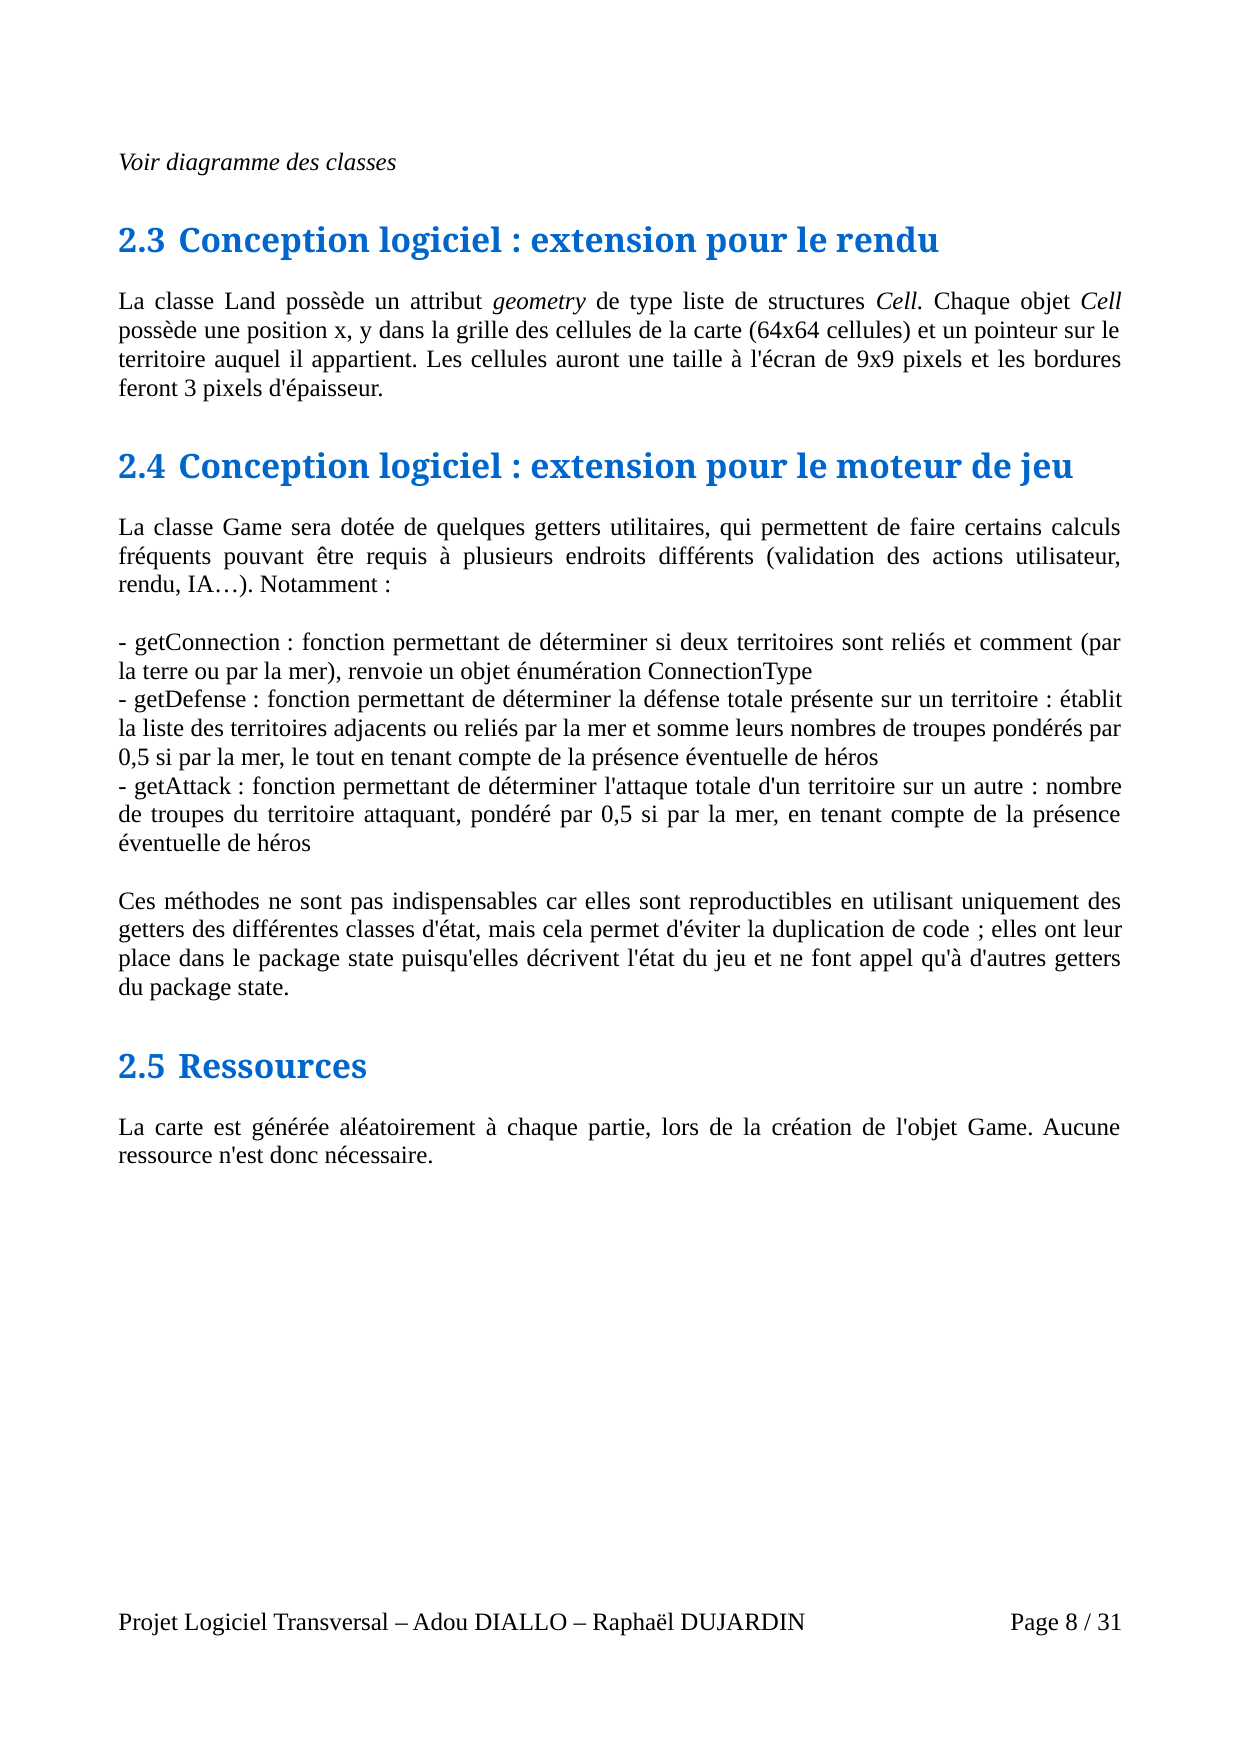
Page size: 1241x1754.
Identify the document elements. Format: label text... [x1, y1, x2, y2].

text La classe Game sera dotée de quelques getters utilitaires, qui permettent de faire certains calculs fréquents pouvant être requis à plusieurs endroits différents (validation des actions utilisateur, rendu, IA…). Notamment : [118, 512, 1122, 598]
text La carte est générée aléatoirement à chaque partie, lors de la création de l'objet Game. Aucune ressource n'est donc nécessaire. [118, 1112, 1122, 1169]
text La classe Land possède un attribut geometry de type liste de structures Cell. Chaque objet Cell possède une position x, y dans la grille des cellules de la carte (64x64 cellules) et un pointeur sur le territoire auquel il appartient. Les cellules auront une taille à l'écran de 9x9 pixels et les bordures feront 3 pixels d'épaisseur. [118, 286, 1122, 401]
text Voir diagramme des classes [118, 147, 1122, 176]
subtitle Ressources [118, 1042, 1122, 1088]
subtitle Conception logiciel : extension pour le moteur de jeu [118, 443, 1122, 488]
subtitle Conception logiciel : extension pour le rendu [118, 217, 1122, 263]
text - getConnection : fonction permettant de déterminer si deux territoires sont reliés et comment (par la terre ou par la mer), renvoie un objet énumération ConnectionType [118, 627, 1122, 684]
text - getDefense : fonction permettant de déterminer la défense totale présente sur un territoire : établit la liste des territoires adjacents ou reliés par la mer et somme leurs nombres de troupes pondérés par 0,5 si par la mer, le tout en tenant compte de la présence éventuelle de héros [118, 684, 1122, 771]
text Ces méthodes ne sont pas indispensables car elles sont reproductibles en utilisant uniquement des getters des différentes classes d'état, mais cela permet d'éviter la duplication de code ; elles ont leur place dans le package state puisqu'elles décrivent l'état du jeu et ne font appel qu'à d'autres getters du package state. [118, 886, 1122, 1001]
text - getAttack : fonction permettant de déterminer l'attaque totale d'un territoire sur un autre : nombre de troupes du territoire attaquant, pondéré par 0,5 si par la mer, en tenant compte de la présence éventuelle de héros [118, 771, 1122, 857]
